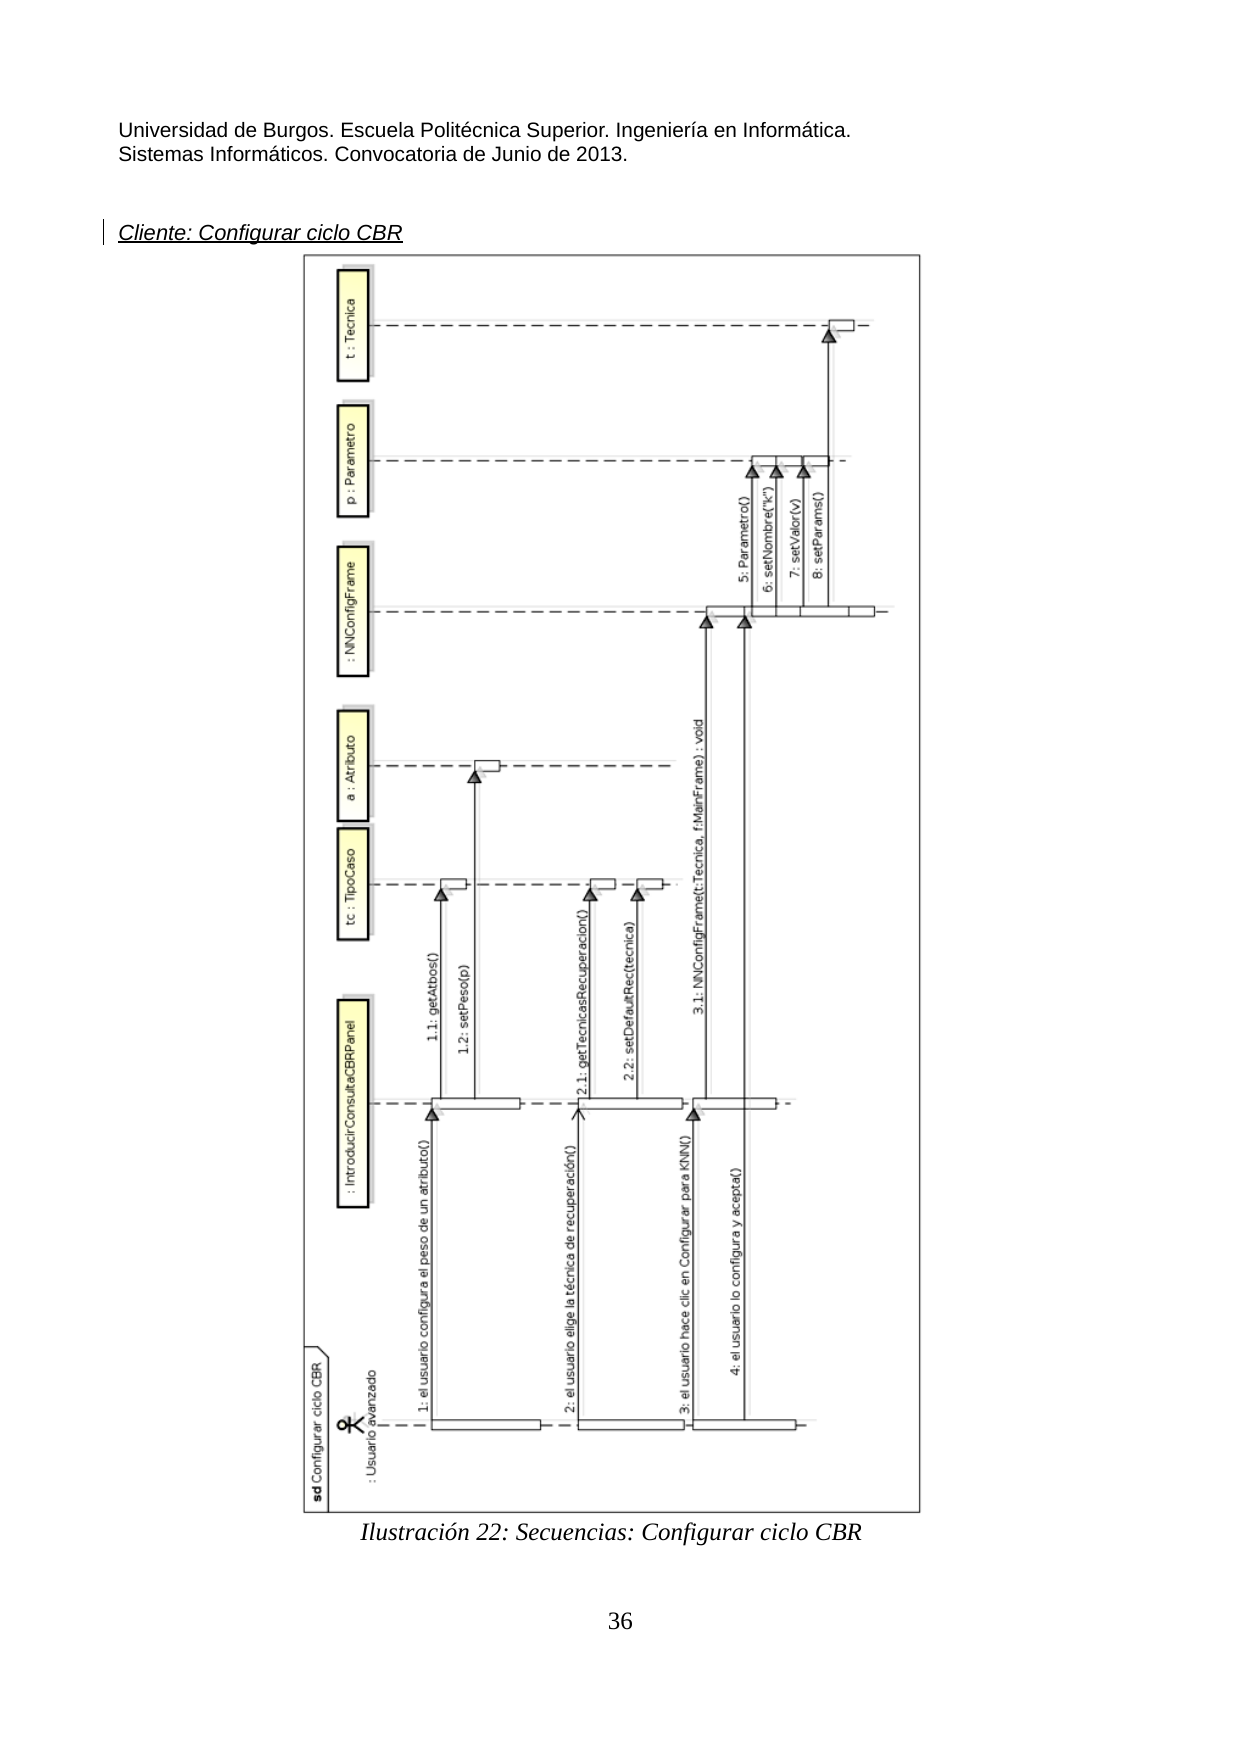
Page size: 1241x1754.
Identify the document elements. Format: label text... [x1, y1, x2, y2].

subtitle Cliente: Configurar ciclo CBR [118, 219, 1122, 245]
picture [300, 252, 924, 1518]
text Ilustración 22: Secuencias: Configurar ciclo CBR [291, 1518, 934, 1546]
subtitle [291, 1546, 934, 1558]
